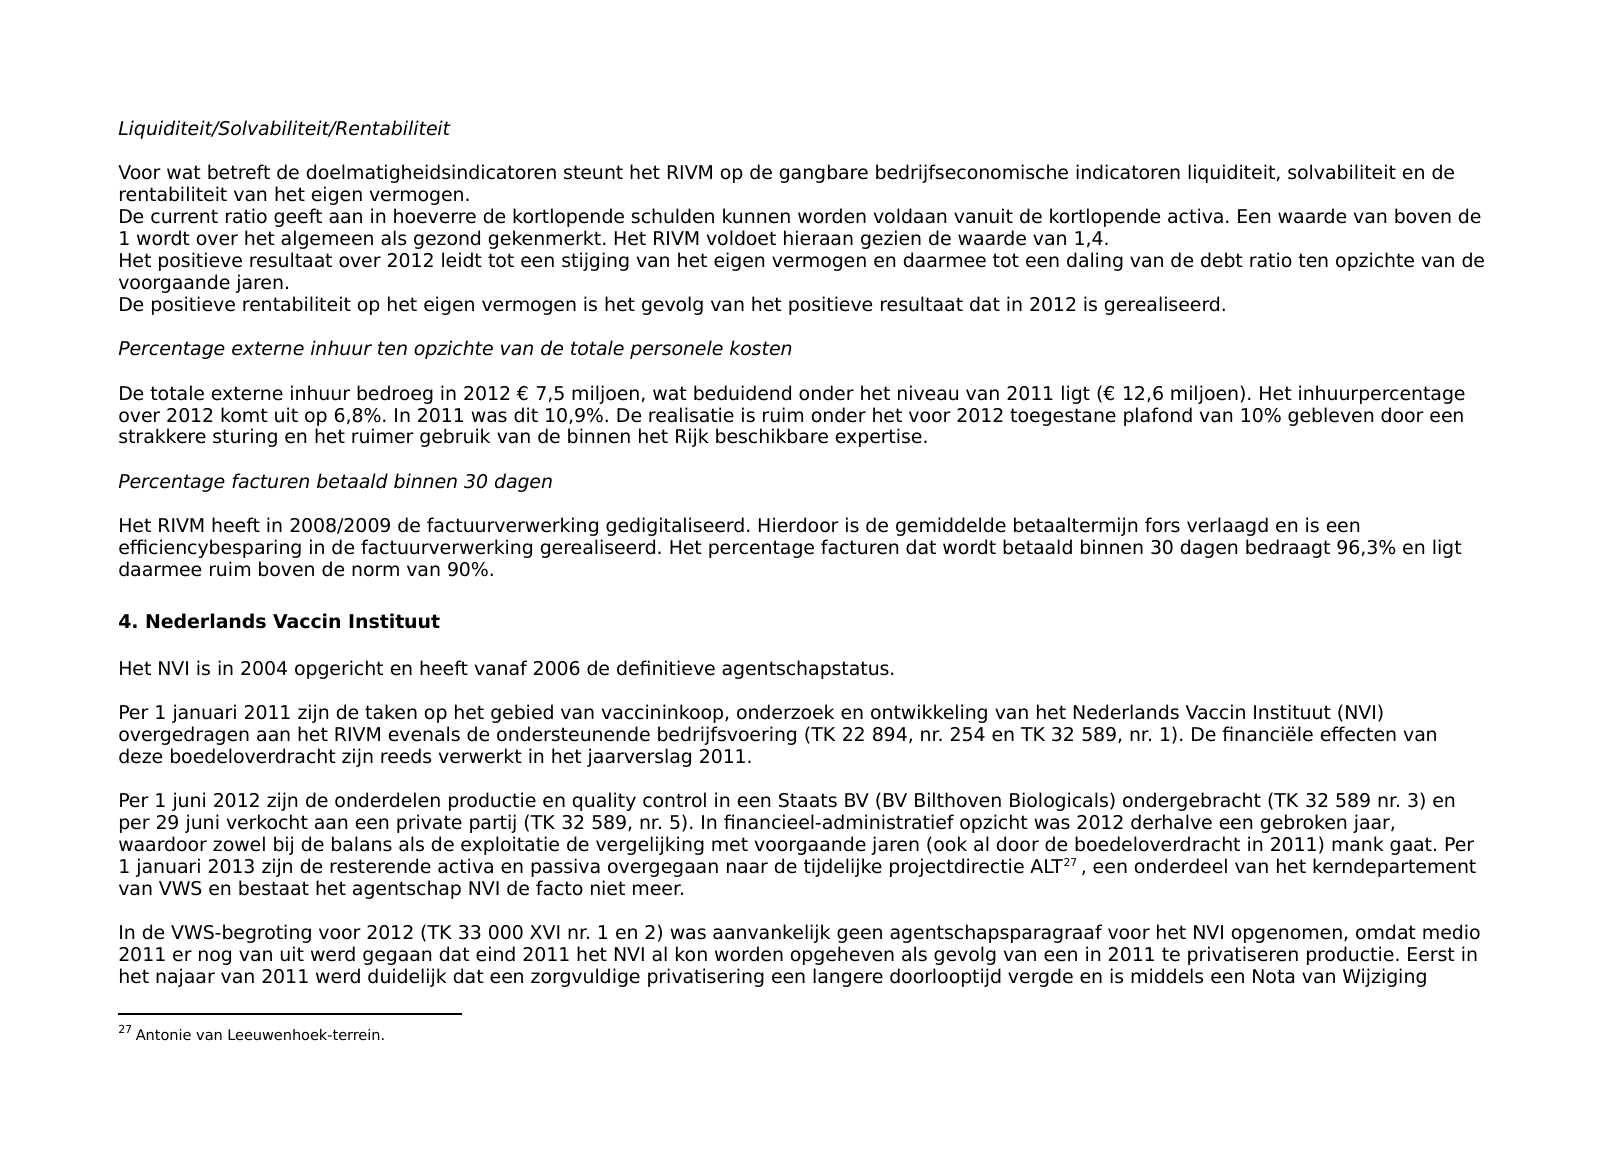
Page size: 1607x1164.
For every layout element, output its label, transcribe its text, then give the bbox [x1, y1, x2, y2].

subtitle Percentage externe inhuur ten opzichte van de totale personele kosten [118, 338, 1488, 360]
text De positieve rentabiliteit op het eigen vermogen is het gevolg van het positieve resultaat dat in 2012 is gerealiseerd. [118, 294, 1488, 316]
text Het RIVM heeft in 2008/2009 de factuurverwerking gedigitaliseerd. Hierdoor is de gemiddelde betaaltermijn fors verlaagd en is een efficiencybesparing in de factuurverwerking gerealiseerd. Het percentage facturen dat wordt betaald binnen 30 dagen bedraagt 96,3% en ligt daarmee ruim boven de norm van 90%. [118, 515, 1488, 581]
subtitle 4. Nederlands Vaccin Instituut [118, 611, 1488, 633]
text Per 1 januari 2011 zijn de taken op het gebied van vaccininkoop, onderzoek en ontwikkeling van het Nederlands Vaccin Instituut (NVI) overgedragen aan het RIVM evenals de ondersteunende bedrijfsvoering (TK 22 894, nr. 254 en TK 32 589, nr. 1). De financiële effecten van deze boedeloverdracht zijn reeds verwerkt in het jaarverslag 2011. [118, 702, 1488, 768]
text Het NVI is in 2004 opgericht en heeft vanaf 2006 de definitieve agentschapstatus. [118, 658, 1488, 680]
text Per 1 juni 2012 zijn de onderdelen productie en quality control in een Staats BV (BV Bilthoven Biologicals) ondergebracht (TK 32 589 nr. 3) en per 29 juni verkocht aan een private partij (TK 32 589, nr. 5). In financieel-administratief opzicht was 2012 derhalve een gebroken jaar, waardoor zowel bij de balans als de exploitatie de vergelijking met voorgaande jaren (ook al door de boedeloverdracht in 2011) mank gaat. Per 1 januari 2013 zijn de resterende activa en passiva overgegaan naar de tijdelijke projectdirectie ALT, een onderdeel van het kerndepartement van VWS en bestaat het agentschap NVI de facto niet meer. [118, 790, 1488, 900]
subtitle Liquiditeit/Solvabiliteit/Rentabiliteit [118, 118, 1488, 140]
text Antonie van Leeuwenhoek-terrein. [118, 1023, 1488, 1045]
text Voor wat betreft de doelmatigheidsindicatoren steunt het RIVM op de gangbare bedrijfseconomische indicatoren liquiditeit, solvabiliteit en de rentabiliteit van het eigen vermogen. [118, 162, 1488, 206]
text In de VWS-begroting voor 2012 (TK 33 000 XVI nr. 1 en 2) was aanvankelijk geen agentschapsparagraaf voor het NVI opgenomen, omdat medio 2011 er nog van uit werd gegaan dat eind 2011 het NVI al kon worden opgeheven als gevolg van een in 2011 te privatiseren productie. Eerst in het najaar van 2011 werd duidelijk dat een zorgvuldige privatisering een langere doorlooptijd vergde en is middels een Nota van Wijziging [118, 922, 1488, 988]
text De current ratio geeft aan in hoeverre de kortlopende schulden kunnen worden voldaan vanuit de kortlopende activa. Een waarde van boven de 1 wordt over het algemeen als gezond gekenmerkt. Het RIVM voldoet hieraan gezien de waarde van 1,4. [118, 206, 1488, 250]
text Het positieve resultaat over 2012 leidt tot een stijging van het eigen vermogen en daarmee tot een daling van de debt ratio ten opzichte van de voorgaande jaren. [118, 250, 1488, 294]
subtitle Percentage facturen betaald binnen 30 dagen [118, 471, 1488, 493]
text De totale externe inhuur bedroeg in 2012 € 7,5 miljoen, wat beduidend onder het niveau van 2011 ligt (€ 12,6 miljoen). Het inhuurpercentage over 2012 komt uit op 6,8%. In 2011 was dit 10,9%. De realisatie is ruim onder het voor 2012 toegestane plafond van 10% gebleven door een strakkere sturing en het ruimer gebruik van de binnen het Rijk beschikbare expertise. [118, 382, 1488, 448]
